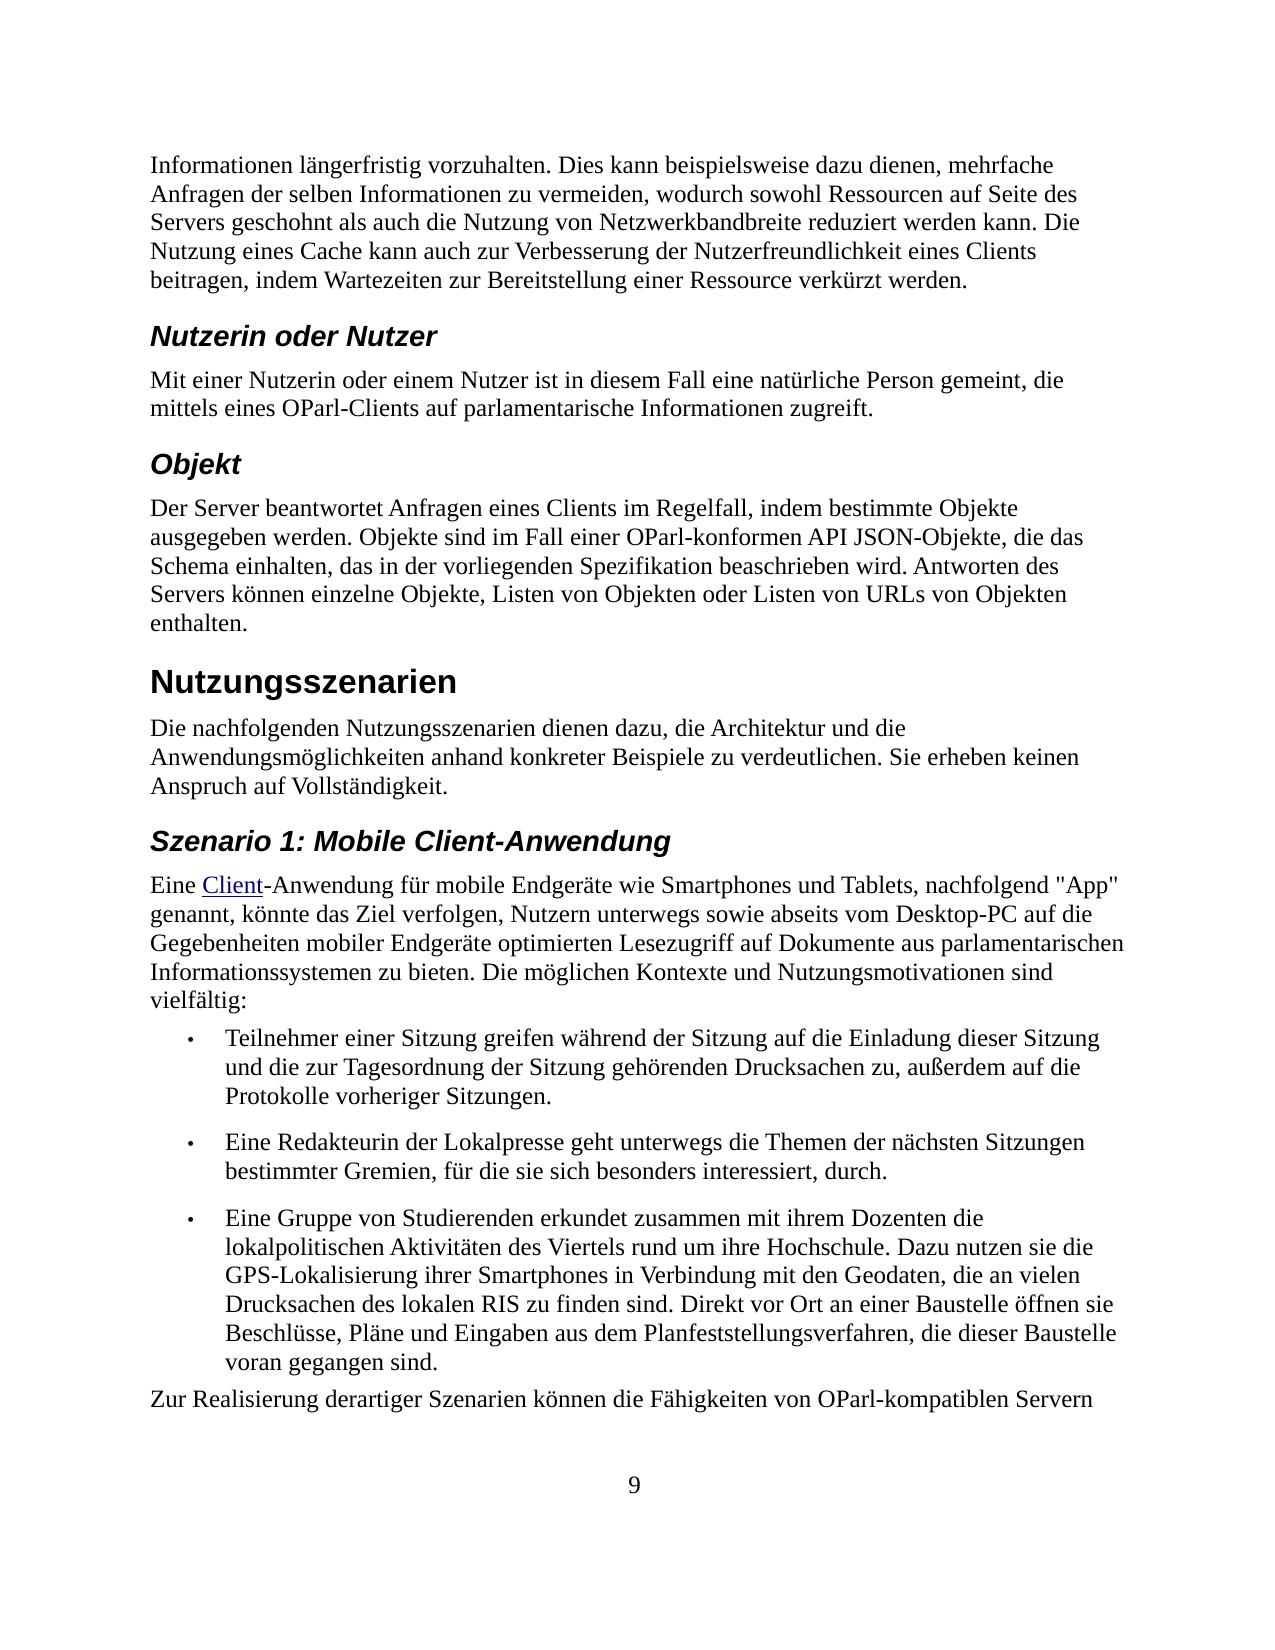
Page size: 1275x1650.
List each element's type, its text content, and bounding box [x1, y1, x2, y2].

text Informationen längerfristig vorzuhalten. Dies kann beispielsweise dazu dienen, mehrfache Anfragen der selben Informationen zu vermeiden, wodurch sowohl Ressourcen auf Seite des Servers geschohnt als auch die Nutzung von Netzwerkbandbreite reduziert werden kann. Die Nutzung eines Cache kann auch zur Verbesserung der Nutzerfreundlichkeit eines Clients beitragen, indem Wartezeiten zur Bereitstellung einer Ressource verkürzt werden. [150, 150, 1125, 294]
list Teilnehmer einer Sitzung greifen während der Sitzung auf die Einladung dieser Sitzung und die zur Tagesordnung der Sitzung gehörenden Drucksachen zu, außerdem auf die Protokolle vorheriger Sitzungen. [187, 1023, 1125, 1109]
text Die nachfolgenden Nutzungsszenarien dienen dazu, die Architektur und die Anwendungsmöglichkeiten anhand konkreter Beispiele zu verdeutlichen. Sie erheben keinen Anspruch auf Vollständigkeit. [150, 713, 1125, 799]
text Zur Realisierung derartiger Szenarien können die Fähigkeiten von OParl-kompatiblen Servern [150, 1384, 1125, 1413]
text Eine Client-Anwendung für mobile Endgeräte wie Smartphones und Tablets, nachfolgend "App" genannt, könnte das Ziel verfolgen, Nutzern unterwegs sowie abseits vom Desktop-PC auf die Gegebenheiten mobiler Endgeräte optimierten Lesezugriff auf Dokumente aus parlamentarischen Informationssystemen zu bieten. Die möglichen Kontexte und Nutzungsmotivationen sind vielfältig: [150, 871, 1125, 1014]
text Der Server beantwortet Anfragen eines Clients im Regelfall, indem bestimmte Objekte ausgegeben werden. Objekte sind im Fall einer OParl-konformen API JSON-Objekte, die das Schema einhalten, das in der vorliegenden Spezifikation beaschrieben wird. Antworten des Servers können einzelne Objekte, Listen von Objekten oder Listen von URLs von Objekten enthalten. [150, 493, 1125, 637]
subtitle Objekt [150, 447, 1125, 481]
list Eine Redakteurin der Lokalpresse geht unterwegs die Themen der nächsten Sitzungen bestimmter Gremien, für die sie sich besonders interessiert, durch. [187, 1127, 1125, 1185]
subtitle Szenario 1: Mobile Client-Anwendung [150, 824, 1125, 858]
text Mit einer Nutzerin oder einem Nutzer ist in diesem Fall eine natürliche Person gemeint, die mittels eines OParl-Clients auf parlamentarische Informationen zugreift. [150, 365, 1125, 422]
subtitle Nutzungsszenarien [150, 662, 1125, 701]
subtitle Nutzerin oder Nutzer [150, 319, 1125, 352]
list Eine Gruppe von Studierenden erkundet zusammen mit ihrem Dozenten die lokalpolitischen Aktivitäten des Viertels rund um ihre Hochschule. Dazu nutzen sie die GPS-Lokalisierung ihrer Smartphones in Verbindung mit den Geodaten, die an vielen Drucksachen des lokalen RIS zu finden sind. Direkt vor Ort an einer Baustelle öffnen sie Beschlüsse, Pläne und Eingaben aus dem Planfeststellungsverfahren, die dieser Baustelle voran gegangen sind. [187, 1203, 1125, 1375]
